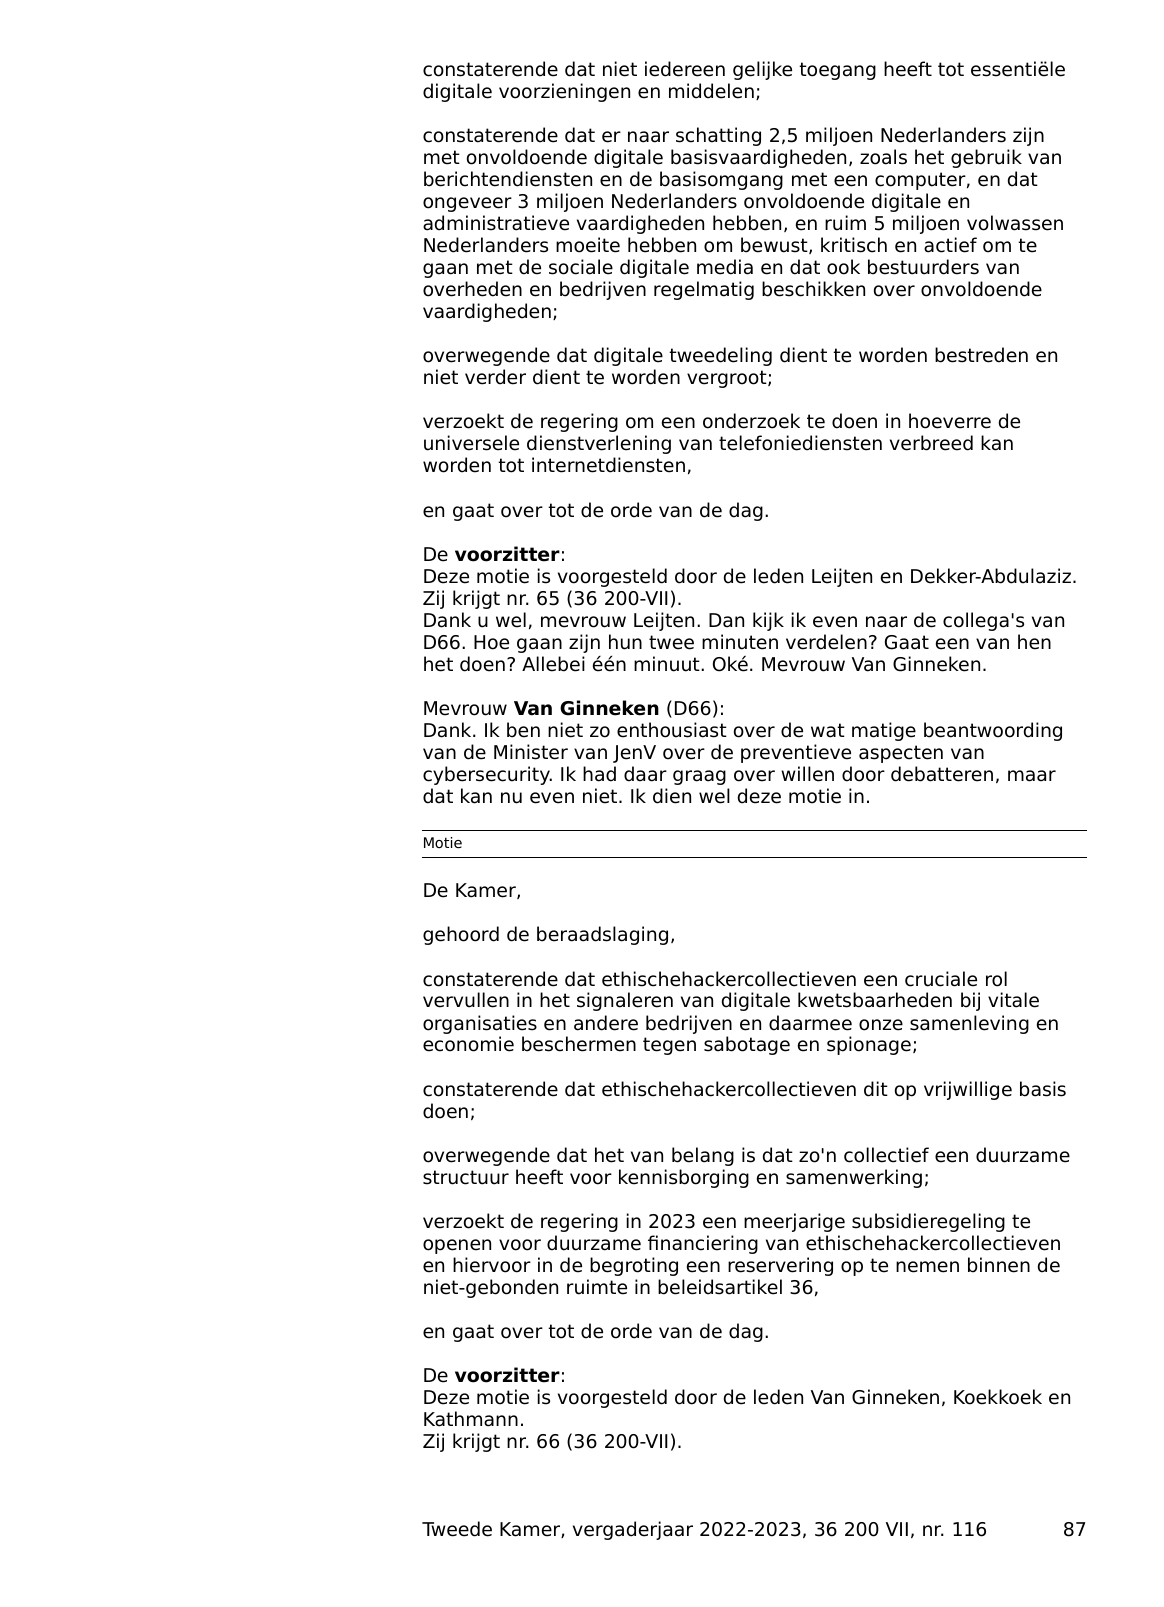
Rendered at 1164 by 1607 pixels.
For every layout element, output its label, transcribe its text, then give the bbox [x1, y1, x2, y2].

text De voorzitter: [422, 1365, 1087, 1387]
text De voorzitter: [422, 544, 1087, 566]
text Dank. Ik ben niet zo enthousiast over de wat matige beantwoording van de Minister van JenV over de preventieve aspecten van cybersecurity. Ik had daar graag over willen door debatteren, maar dat kan nu even niet. Ik dien wel deze motie in. [422, 720, 1087, 808]
text Dank u wel, mevrouw Leijten. Dan kijk ik even naar de collega's van D66. Hoe gaan zijn hun twee minuten verdelen? Gaat een van hen het doen? Allebei één minuut. Oké. Mevrouw Van Ginneken. [422, 609, 1087, 676]
table_header Motie [422, 831, 1087, 857]
text gehoord de beraadslaging, [422, 924, 1087, 946]
text constaterende dat ethischehackercollectieven dit op vrijwillige basis doen; [422, 1078, 1087, 1122]
text en gaat over tot de orde van de dag. [422, 499, 1087, 521]
text Deze motie is voorgesteld door de leden Leijten en Dekker-Abdulaziz. [422, 566, 1087, 588]
text en gaat over tot de orde van de dag. [422, 1321, 1087, 1343]
text overwegende dat het van belang is dat zo'n collectief een duurzame structuur heeft voor kennisborging en samenwerking; [422, 1145, 1087, 1189]
text overwegende dat digitale tweedeling dient te worden bestreden en niet verder dient te worden vergroot; [422, 345, 1087, 389]
text Mevrouw Van Ginneken (D66): [422, 698, 1087, 720]
text verzoekt de regering om een onderzoek te doen in hoeverre de universele dienstverlening van telefoniediensten verbreed kan worden tot internetdiensten, [422, 411, 1087, 477]
text De Kamer, [422, 880, 1087, 902]
text Zij krijgt nr. 65 (36 200-VII). [422, 588, 1087, 609]
text verzoekt de regering in 2023 een meerjarige subsidieregeling te openen voor duurzame financiering van ethischehackercollectieven en hiervoor in de begroting een reservering op te nemen binnen de niet-gebonden ruimte in beleidsartikel 36, [422, 1211, 1087, 1299]
text Zij krijgt nr. 66 (36 200-VII). [422, 1431, 1087, 1453]
text constaterende dat ethischehackercollectieven een cruciale rol vervullen in het signaleren van digitale kwetsbaarheden bij vitale organisaties en andere bedrijven en daarmee onze samenleving en economie beschermen tegen sabotage en spionage; [422, 968, 1087, 1056]
text Deze motie is voorgesteld door de leden Van Ginneken, Koekkoek en Kathmann. [422, 1387, 1087, 1431]
text constaterende dat niet iedereen gelijke toegang heeft tot essentiële digitale voorzieningen en middelen; [422, 59, 1087, 103]
text constaterende dat er naar schatting 2,5 miljoen Nederlanders zijn met onvoldoende digitale basisvaardigheden, zoals het gebruik van berichtendiensten en de basisomgang met een computer, en dat ongeveer 3 miljoen Nederlanders onvoldoende digitale en administratieve vaardigheden hebben, en ruim 5 miljoen volwassen Nederlanders moeite hebben om bewust, kritisch en actief om te gaan met de sociale digitale media en dat ook bestuurders van overheden en bedrijven regelmatig beschikken over onvoldoende vaardigheden; [422, 125, 1087, 323]
